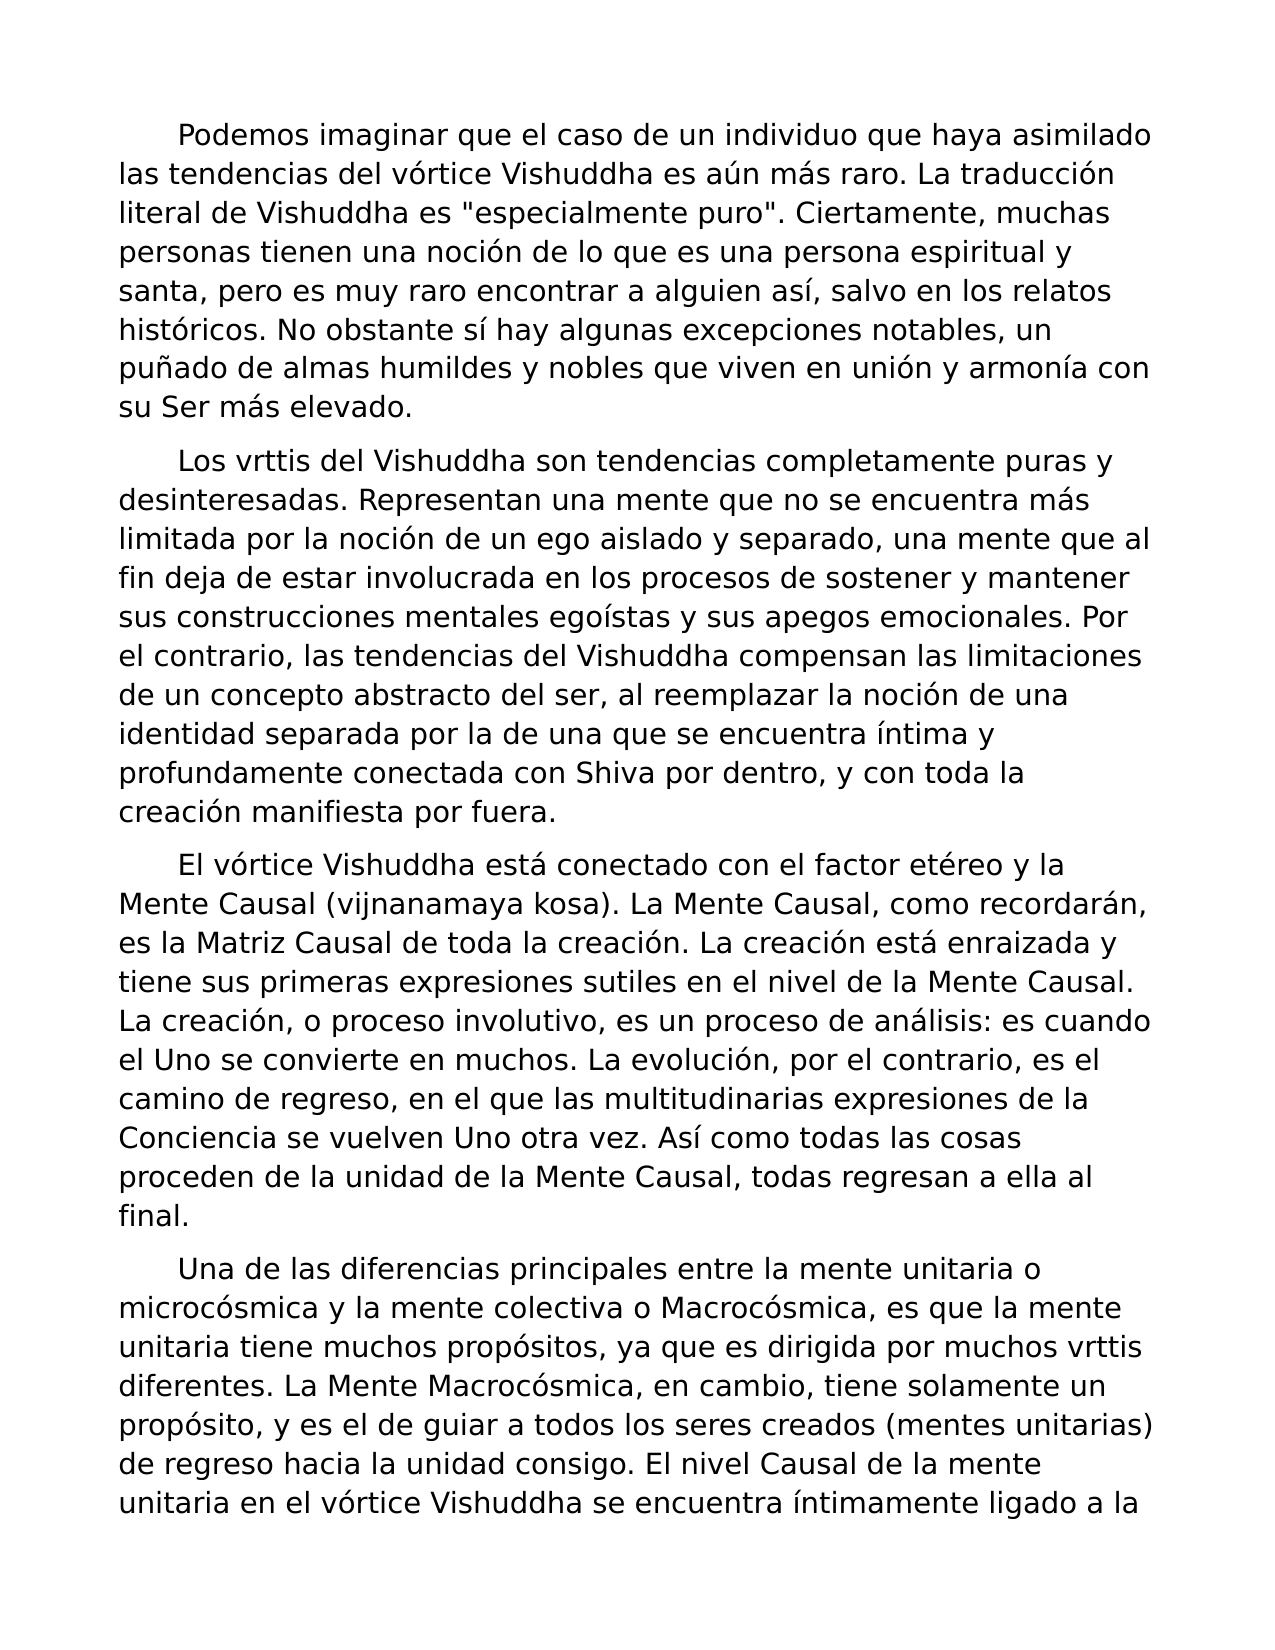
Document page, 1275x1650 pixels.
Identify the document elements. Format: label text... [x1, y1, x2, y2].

text El vórtice Vishuddha está conectado con el factor etéreo y la Mente Causal (vijnanamaya kosa). La Mente Causal, como recordarán, es la Matriz Causal de toda la creación. La creación está enraizada y tiene sus primeras expresiones sutiles en el nivel de la Mente Causal. La creación, o proceso involutivo, es un proceso de análisis: es cuando el Uno se convierte en muchos. La evolución, por el contrario, es el camino de regreso, en el que las multitudinarias expresiones de la Conciencia se vuelven Uno otra vez. Así como todas las cosas proceden de la unidad de la Mente Causal, todas regresan a ella al final. [118, 848, 1157, 1233]
text Los vrttis del Vishuddha son tendencias completamente puras y desinteresadas. Representan una mente que no se encuentra más limitada por la noción de un ego aislado y separado, una mente que al fin deja de estar involucrada en los procesos de sostener y mantener sus construcciones mentales egoístas y sus apegos emocionales. Por el contrario, las tendencias del Vishuddha compensan las limitaciones de un concepto abstracto del ser, al reemplazar la noción de una identidad separada por la de una que se encuentra íntima y profundamente conectada con Shiva por dentro, y con toda la creación manifiesta por fuera. [118, 444, 1157, 829]
text Podemos imaginar que el caso de un individuo que haya asimilado las tendencias del vórtice Vishuddha es aún más raro. La traducción literal de Vishuddha es "especialmente puro". Ciertamente, muchas personas tienen una noción de lo que es una persona espiritual y santa, pero es muy raro encontrar a alguien así, salvo en los relatos históricos. No obstante sí hay algunas excepciones notables, un puñado de almas humildes y nobles que viven en unión y armonía con su Ser más elevado. [118, 118, 1157, 425]
text Una de las diferencias principales entre la mente unitaria o microcósmica y la mente colectiva o Macrocósmica, es que la mente unitaria tiene muchos propósitos, ya que es dirigida por muchos vrttis diferentes. La Mente Macrocósmica, en cambio, tiene solamente un propósito, y es el de guiar a todos los seres creados (mentes unitarias) de regreso hacia la unidad consigo. El nivel Causal de la mente unitaria en el vórtice Vishuddha se encuentra íntimamente ligado a la [118, 1253, 1157, 1520]
